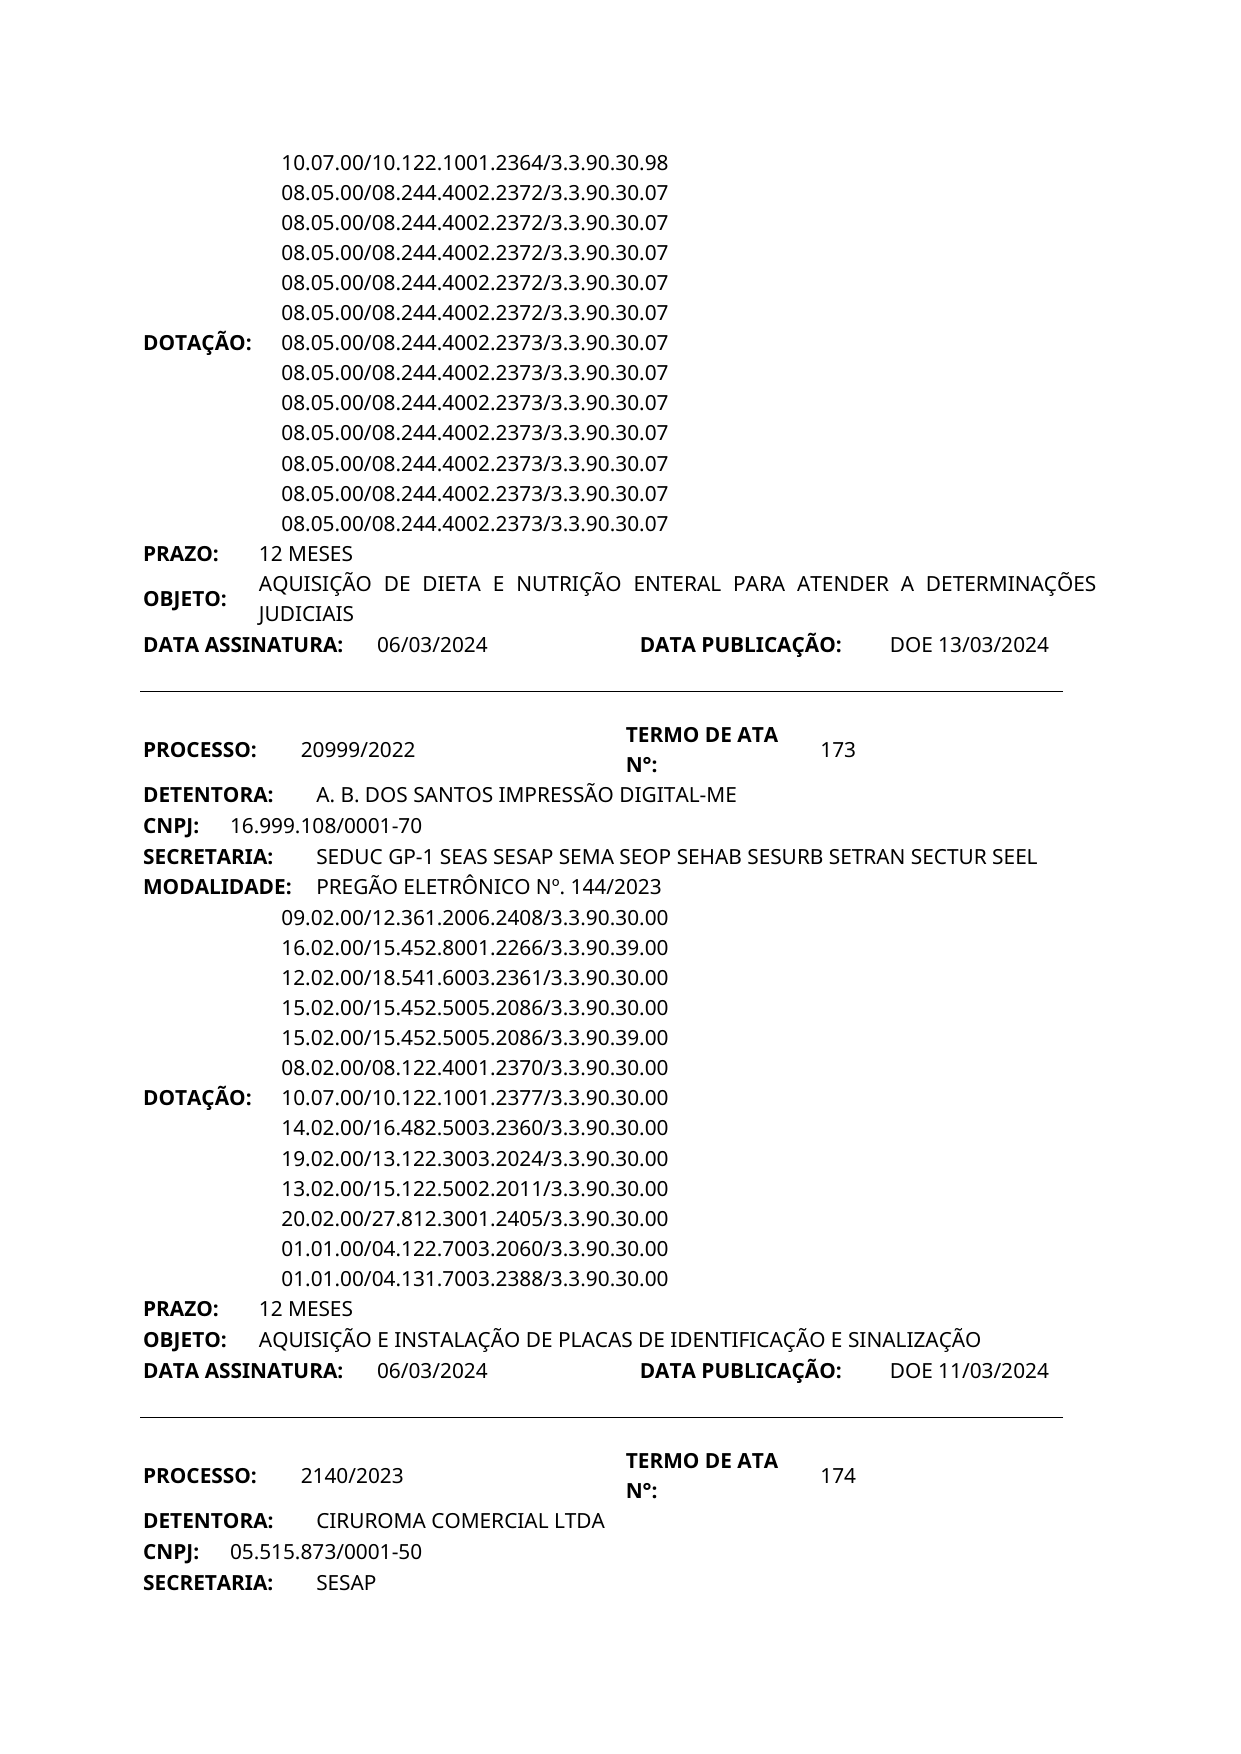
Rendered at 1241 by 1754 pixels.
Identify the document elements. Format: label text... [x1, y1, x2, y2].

table_cell DOTAÇÃO: [136, 903, 274, 1294]
table_cell 10.07.00/10.122.1001.2364/3.3.90.30.98 08.05.00/08.244.4002.2372/3.3.90.30.07 08.05.00/08.244.4002.2372/3.3.90.30.07 08.05.00/08.244.4002.2372/3.3.90.30.07 08.05.00/08.244.4002.2372/3.3.90.30.07 08.05.00/08.244.4002.2372/3.3.90.30.07 08.05.00/08.244.4002.2373/3.3.90.30.07 08.05.00/08.244.4002.2373/3.3.90.30.07 08.05.00/08.244.4002.2373/3.3.90.30.07 08.05.00/08.244.4002.2373/3.3.90.30.07 08.05.00/08.244.4002.2373/3.3.90.30.07 08.05.00/08.244.4002.2373/3.3.90.30.07 08.05.00/08.244.4002.2373/3.3.90.30.07 [274, 148, 1104, 539]
table_cell DETENTORA: [136, 780, 309, 811]
table_cell PRAZO: [136, 1294, 251, 1324]
table_header 174 [813, 1446, 1104, 1506]
table_header 2140/2023 [293, 1446, 618, 1506]
table_cell DOTAÇÃO: [136, 148, 274, 539]
table_cell doe 11/03/2024 [882, 1355, 1104, 1386]
table_cell CIRUROMA COMERCIAL LTDA [309, 1506, 1104, 1537]
table_cell AQUISIÇÃO E INSTALAÇÃO DE PLACAS DE IDENTIFICAÇÃO E SINALIZAÇÃO [251, 1325, 1104, 1355]
table_header PROCESSO: [136, 720, 293, 780]
table_header PROCESSO: [136, 1446, 293, 1506]
table_header TERMO DE ATA N°: [618, 720, 813, 780]
table_cell DATA PUBLICAÇÃO: [632, 1355, 882, 1386]
table_cell 06/03/2024 [370, 1355, 632, 1386]
table_header 173 [813, 720, 1104, 780]
table_cell seduc gp-1 seas sesap sema seop sehab sesurb setran sectur seel [309, 841, 1104, 872]
table_cell PRAZO: [136, 539, 251, 569]
table_cell DATA PUBLICAÇÃO: [632, 629, 882, 660]
table_cell A. B. DOS SANTOS IMPRESSÃO DIGITAL-ME [309, 780, 1104, 811]
table_cell 12 meses [251, 539, 1104, 569]
table_cell doe 13/03/2024 [882, 629, 1104, 660]
table_cell MODALIDADE: [136, 872, 309, 903]
table_cell CNPJ: [136, 811, 222, 841]
table_cell pregão eletrônico nº. 144/2023 [309, 872, 1104, 903]
table_cell OBJETO: [136, 569, 251, 629]
table_cell 16.999.108/0001-70 [223, 811, 1104, 841]
table_header 20999/2022 [293, 720, 618, 780]
table_cell 12 meses [251, 1294, 1104, 1324]
table_cell 05.515.873/0001-50 [223, 1537, 1104, 1567]
table_cell DETENTORA: [136, 1506, 309, 1537]
table_cell DATA ASSINATURA: [136, 1355, 369, 1386]
table_cell SECRETARIA: [136, 841, 309, 872]
table_cell SECRETARIA: [136, 1568, 309, 1598]
table_cell 09.02.00/12.361.2006.2408/3.3.90.30.00 16.02.00/15.452.8001.2266/3.3.90.39.00 12.02.00/18.541.6003.2361/3.3.90.30.00 15.02.00/15.452.5005.2086/3.3.90.30.00 15.02.00/15.452.5005.2086/3.3.90.39.00 08.02.00/08.122.4001.2370/3.3.90.30.00 10.07.00/10.122.1001.2377/3.3.90.30.00 14.02.00/16.482.5003.2360/3.3.90.30.00 19.02.00/13.122.3003.2024/3.3.90.30.00 13.02.00/15.122.5002.2011/3.3.90.30.00 20.02.00/27.812.3001.2405/3.3.90.30.00 01.01.00/04.122.7003.2060/3.3.90.30.00 01.01.00/04.131.7003.2388/3.3.90.30.00 [274, 903, 1104, 1294]
table_cell CNPJ: [136, 1537, 222, 1567]
table_cell OBJETO: [136, 1325, 251, 1355]
table_cell AQUISIÇÃO DE DIETA E NUTRIÇÃO ENTERAL PARA ATENDER A DETERMINAÇÕES JUDICIAIS [251, 569, 1104, 629]
table_header TERMO DE ATA N°: [618, 1446, 813, 1506]
table_cell sesap [309, 1568, 1104, 1598]
table_cell DATA ASSINATURA: [136, 629, 369, 660]
table_cell 06/03/2024 [370, 629, 632, 660]
